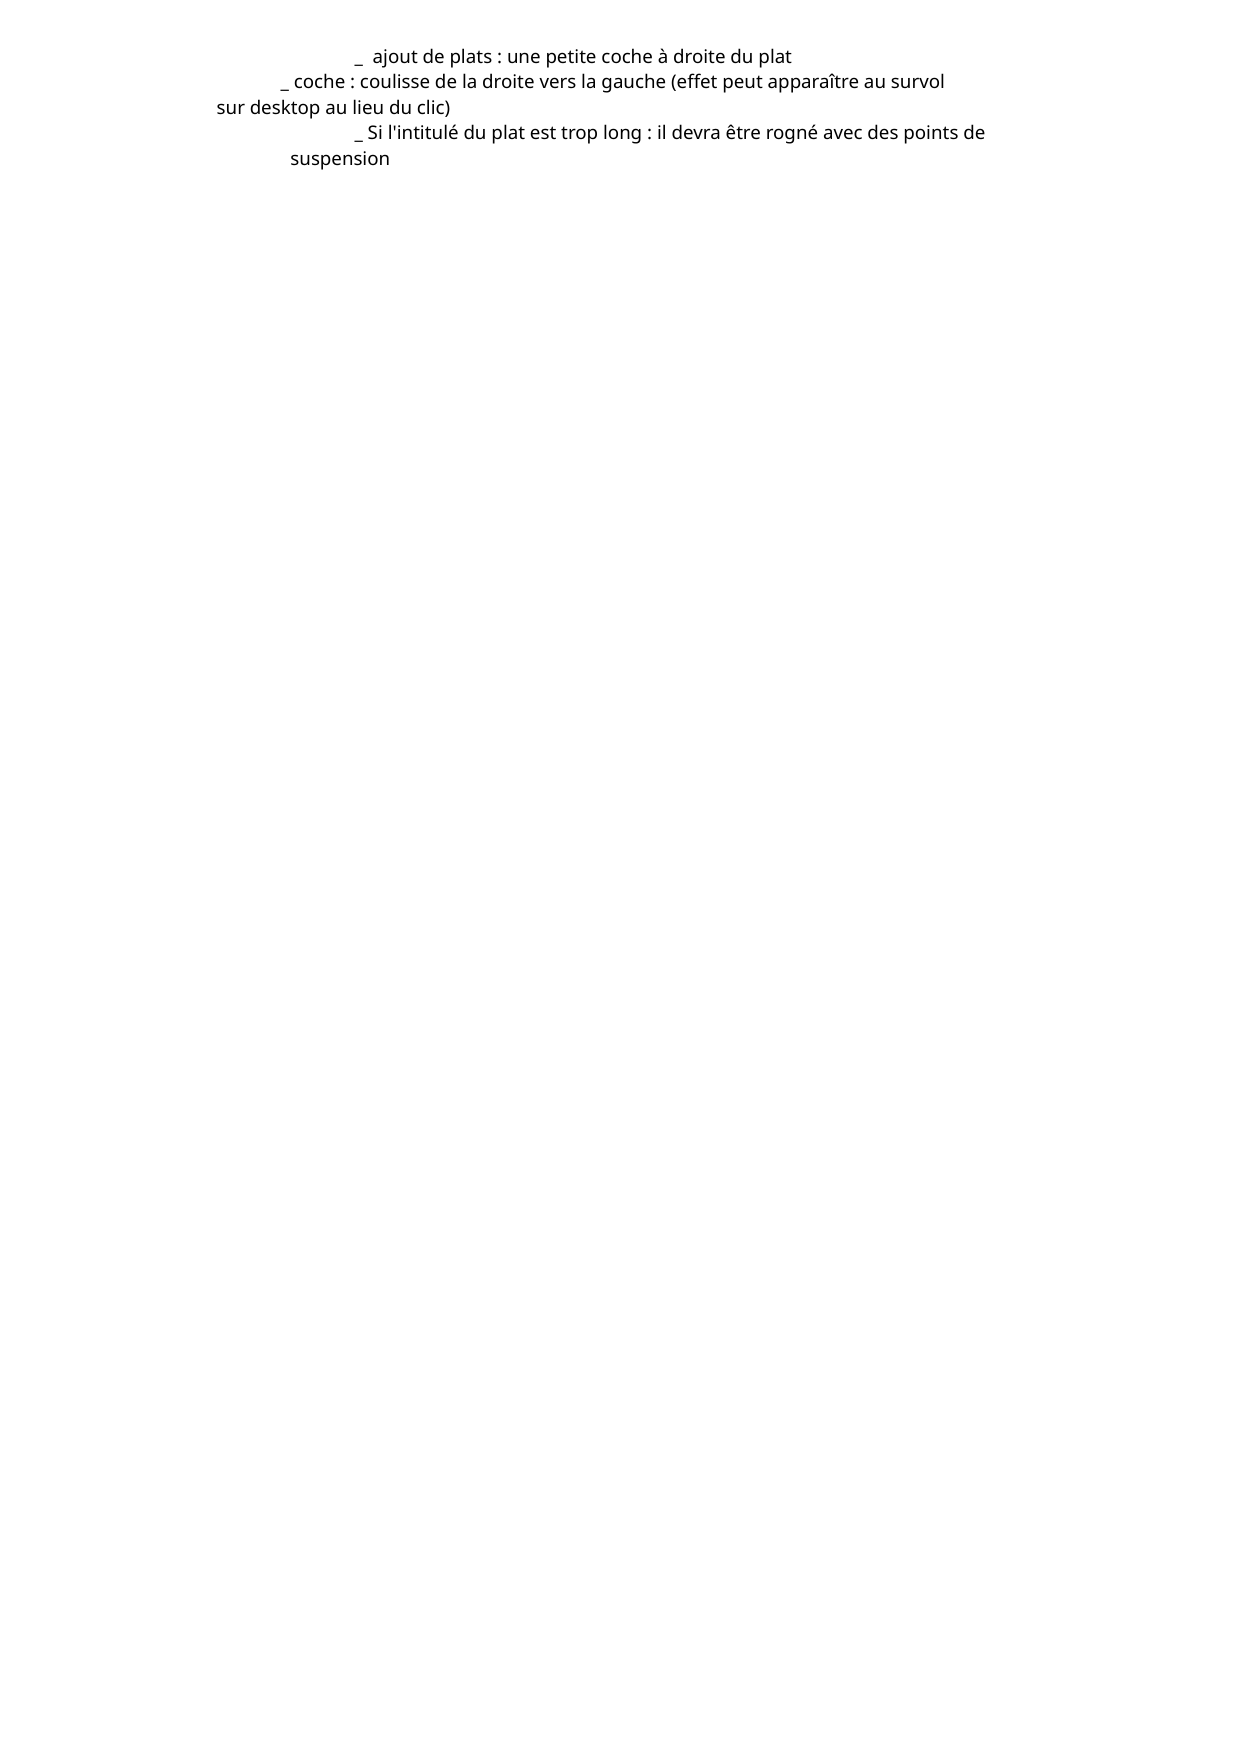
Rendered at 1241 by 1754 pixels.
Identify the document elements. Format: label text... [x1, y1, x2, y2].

text _ Si l'intitulé du plat est trop long : il devra être rogné avec des points de suspension [118, 119, 1122, 171]
text _ ajout de plats : une petite coche à droite du plat _ coche : coulisse de la droite vers la gauche (effet peut apparaître au survol sur desktop au lieu du clic) [118, 43, 1122, 119]
